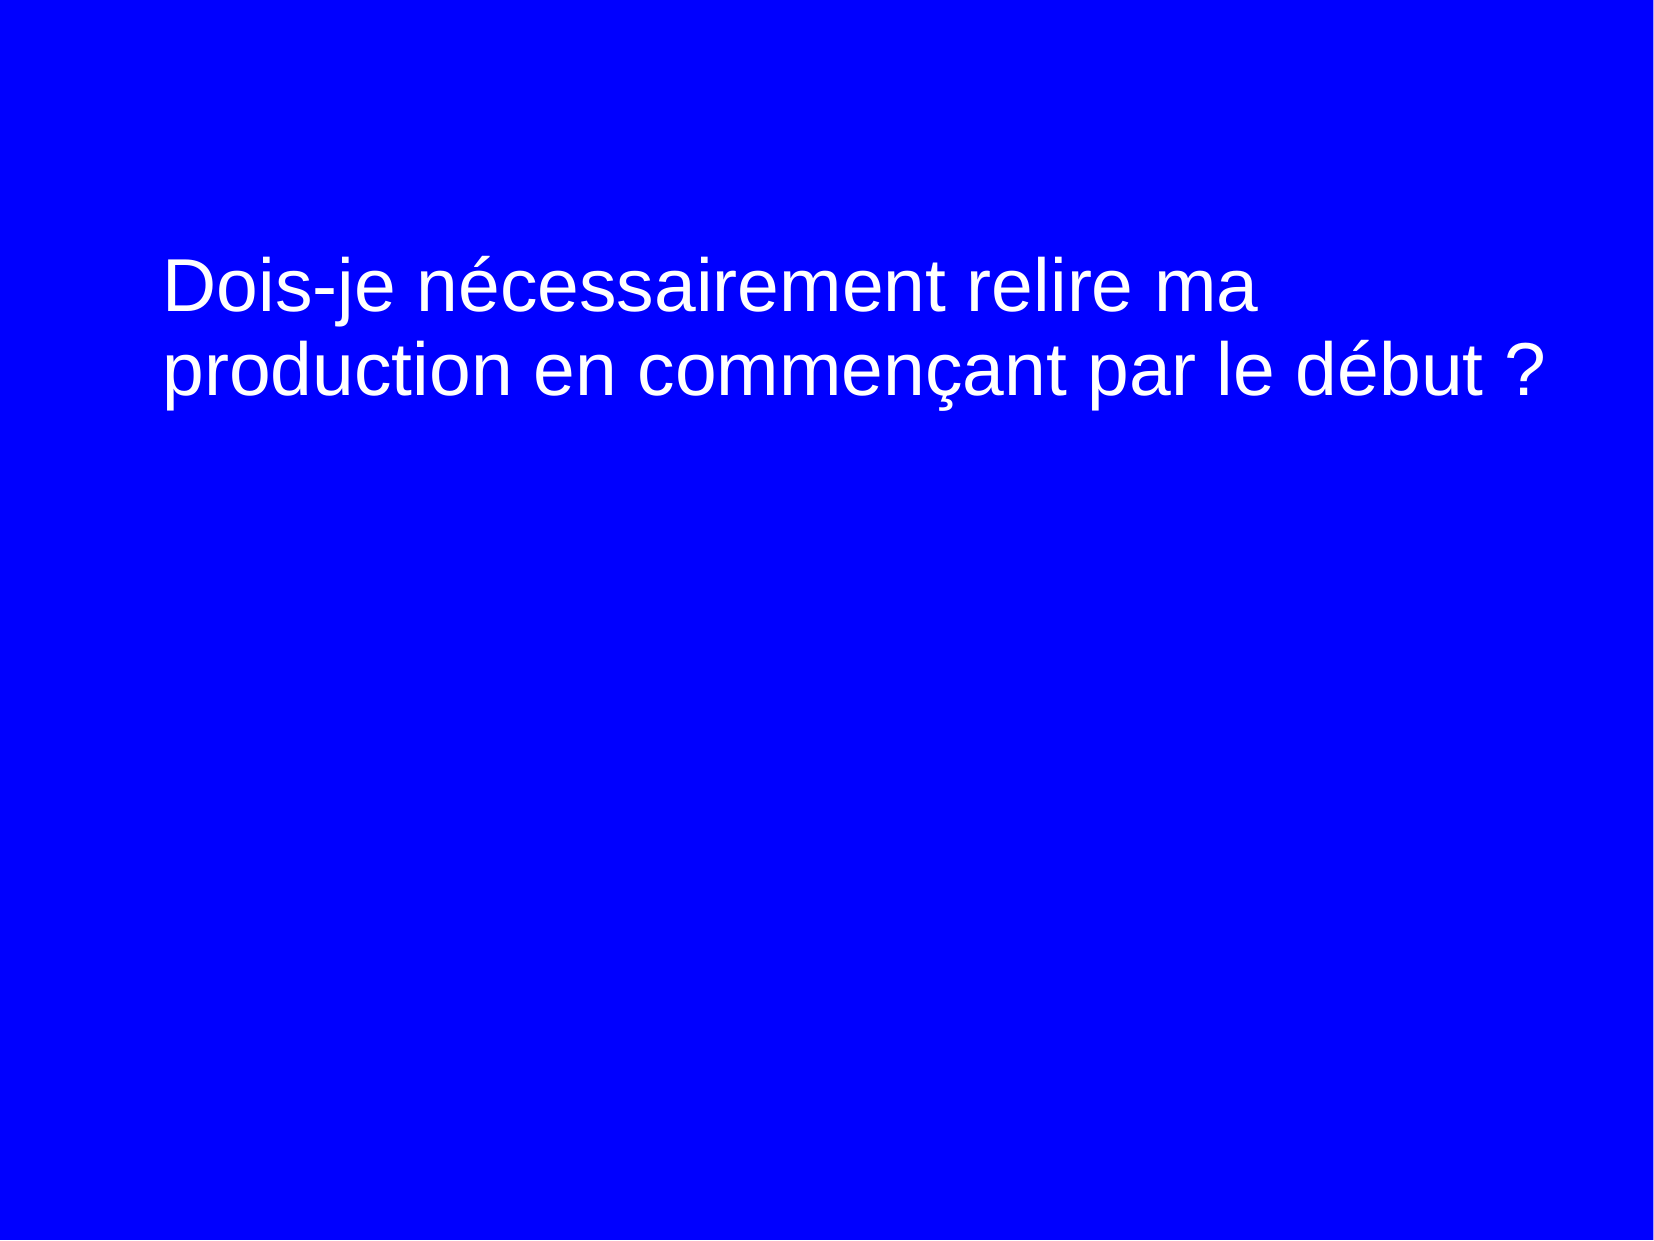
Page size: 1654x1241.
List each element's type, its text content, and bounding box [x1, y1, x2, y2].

text_box Dois-je nécessairement relire ma production en commençant par le début ? [147, 236, 1625, 419]
